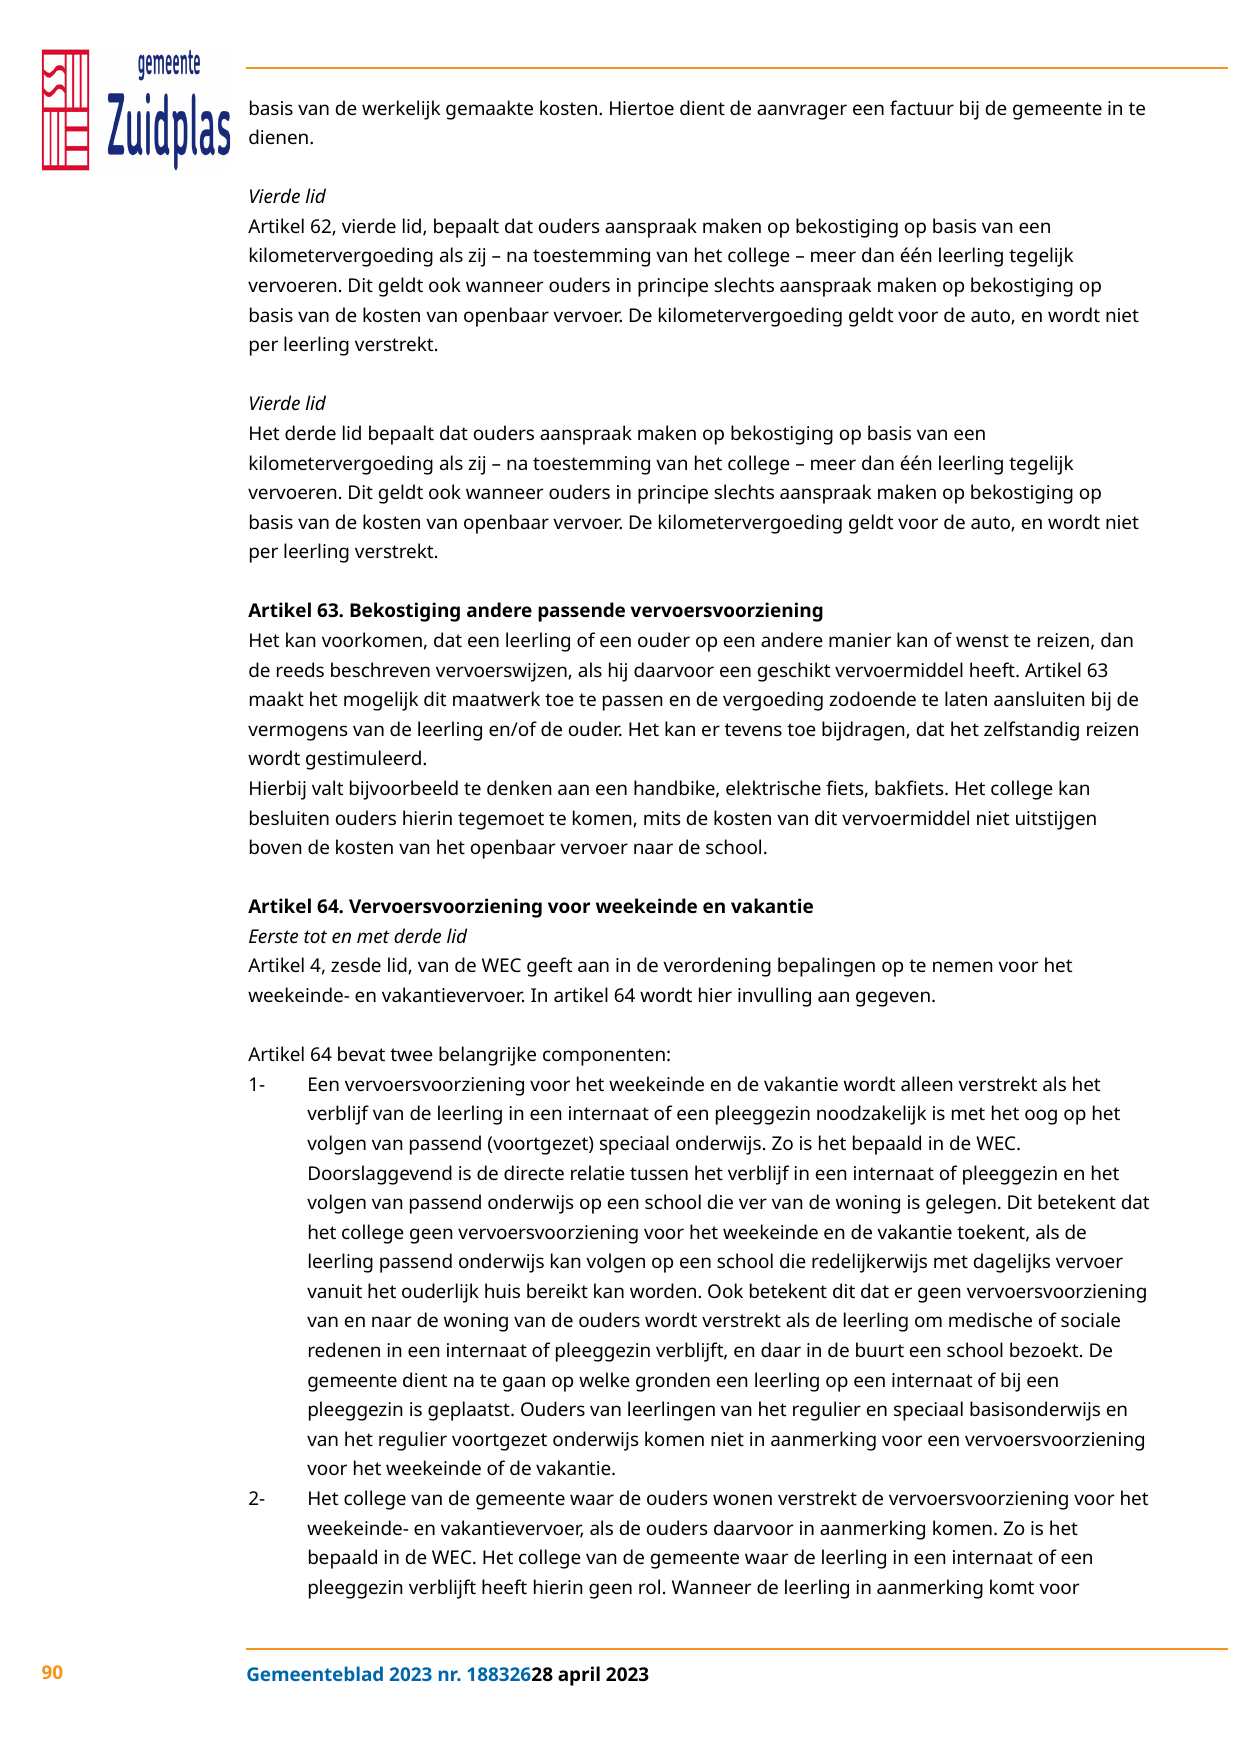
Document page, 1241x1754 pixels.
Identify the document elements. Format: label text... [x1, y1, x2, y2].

text Artikel 62, vierde lid, bepaalt dat ouders aanspraak maken op bekostiging op basis van een kilometervergoeding als zij – na toestemming van het college – meer dan één leerling tegelijk vervoeren. Dit geldt ook wanneer ouders in principe slechts aanspraak maken op bekostiging op basis van de kosten van openbaar vervoer. De kilometervergoeding geldt voor de auto, en wordt niet per leerling verstrekt. [248, 213, 1152, 357]
text Het kan voorkomen, dat een leerling of een ouder op een andere manier kan of wenst te reizen, dan de reeds beschreven vervoerswijzen, als hij daarvoor een geschikt vervoermiddel heeft. Artikel 63 maakt het mogelijk dit maatwerk toe te passen en de vergoeding zodoende te laten aansluiten bij de vermogens van de leerling en/of de ouder. Het kan er tevens toe bijdragen, dat het zelfstandig reizen wordt gestimuleerd. [248, 627, 1152, 771]
text Het derde lid bepaalt dat ouders aanspraak maken op bekostiging op basis van een kilometervergoeding als zij – na toestemming van het college – meer dan één leerling tegelijk vervoeren. Dit geldt ook wanneer ouders in principe slechts aanspraak maken op bekostiging op basis van de kosten van openbaar vervoer. De kilometervergoeding geldt voor de auto, en wordt niet per leerling verstrekt. [248, 420, 1152, 564]
list Doorslaggevend is de directe relatie tussen het verblijf in een internaat of pleeggezin en het volgen van passend onderwijs op een school die ver van de woning is gelegen. Dit betekent dat het college geen vervoersvoorziening voor het weekeinde en de vakantie toekent, als de leerling passend onderwijs kan volgen op een school die redelijkerwijs met dagelijks vervoer vanuit het ouderlijk huis bereikt kan worden. Ook betekent dit dat er geen vervoersvoorziening van en naar de woning van de ouders wordt verstrekt als de leerling om medische of sociale redenen in een internaat of pleeggezin verblijft, en daar in de buurt een school bezoekt. De gemeente dient na te gaan op welke gronden een leerling op een internaat of bij een pleeggezin is geplaatst. Ouders van leerlingen van het regulier en speciaal basisonderwijs en van het regulier voortgezet onderwijs komen niet in aanmerking voor een vervoersvoorziening voor het weekeinde of de vakantie. [248, 1160, 1152, 1481]
list Een vervoersvoorziening voor het weekeinde en de vakantie wordt alleen verstrekt als het verblijf van de leerling in een internaat of een pleeggezin noodzakelijk is met het oog op het volgen van passend (voortgezet) speciaal onderwijs. Zo is het bepaald in de WEC. [248, 1071, 1152, 1156]
text Hierbij valt bijvoorbeeld te denken aan een handbike, elektrische fiets, bakfiets. Het college kan besluiten ouders hierin tegemoet te komen, mits de kosten van dit vervoermiddel niet uitstijgen boven de kosten van het openbaar vervoer naar de school. [248, 775, 1152, 860]
text Vierde lid [248, 391, 1152, 416]
text Artikel 64 bevat twee belangrijke componenten: [248, 1041, 1152, 1067]
text Eerste tot en met derde lid [248, 923, 1152, 949]
list Het college van de gemeente waar de ouders wonen verstrekt de vervoersvoorziening voor het weekeinde- en vakantievervoer, als de ouders daarvoor in aanmerking komen. Zo is het bepaald in de WEC. Het college van de gemeente waar de leerling in een internaat of een pleeggezin verblijft heeft hierin geen rol. Wanneer de leerling in aanmerking komt voor [248, 1485, 1152, 1600]
text Artikel 64. Vervoersvoorziening voor weekeinde en vakantie [248, 893, 1152, 919]
text Artikel 4, zesde lid, van de WEC geeft aan in de verordening bepalingen op te nemen voor het weekeinde- en vakantievervoer. In artikel 64 wordt hier invulling aan gegeven. [248, 953, 1152, 1008]
text Artikel 63. Bekostiging andere passende vervoersvoorziening [248, 598, 1152, 623]
text Vierde lid [248, 183, 1152, 209]
picture [41, 47, 231, 172]
text basis van de werkelijk gemaakte kosten. Hiertoe dient de aanvrager een factuur bij de gemeente in te dienen. [248, 95, 1152, 150]
